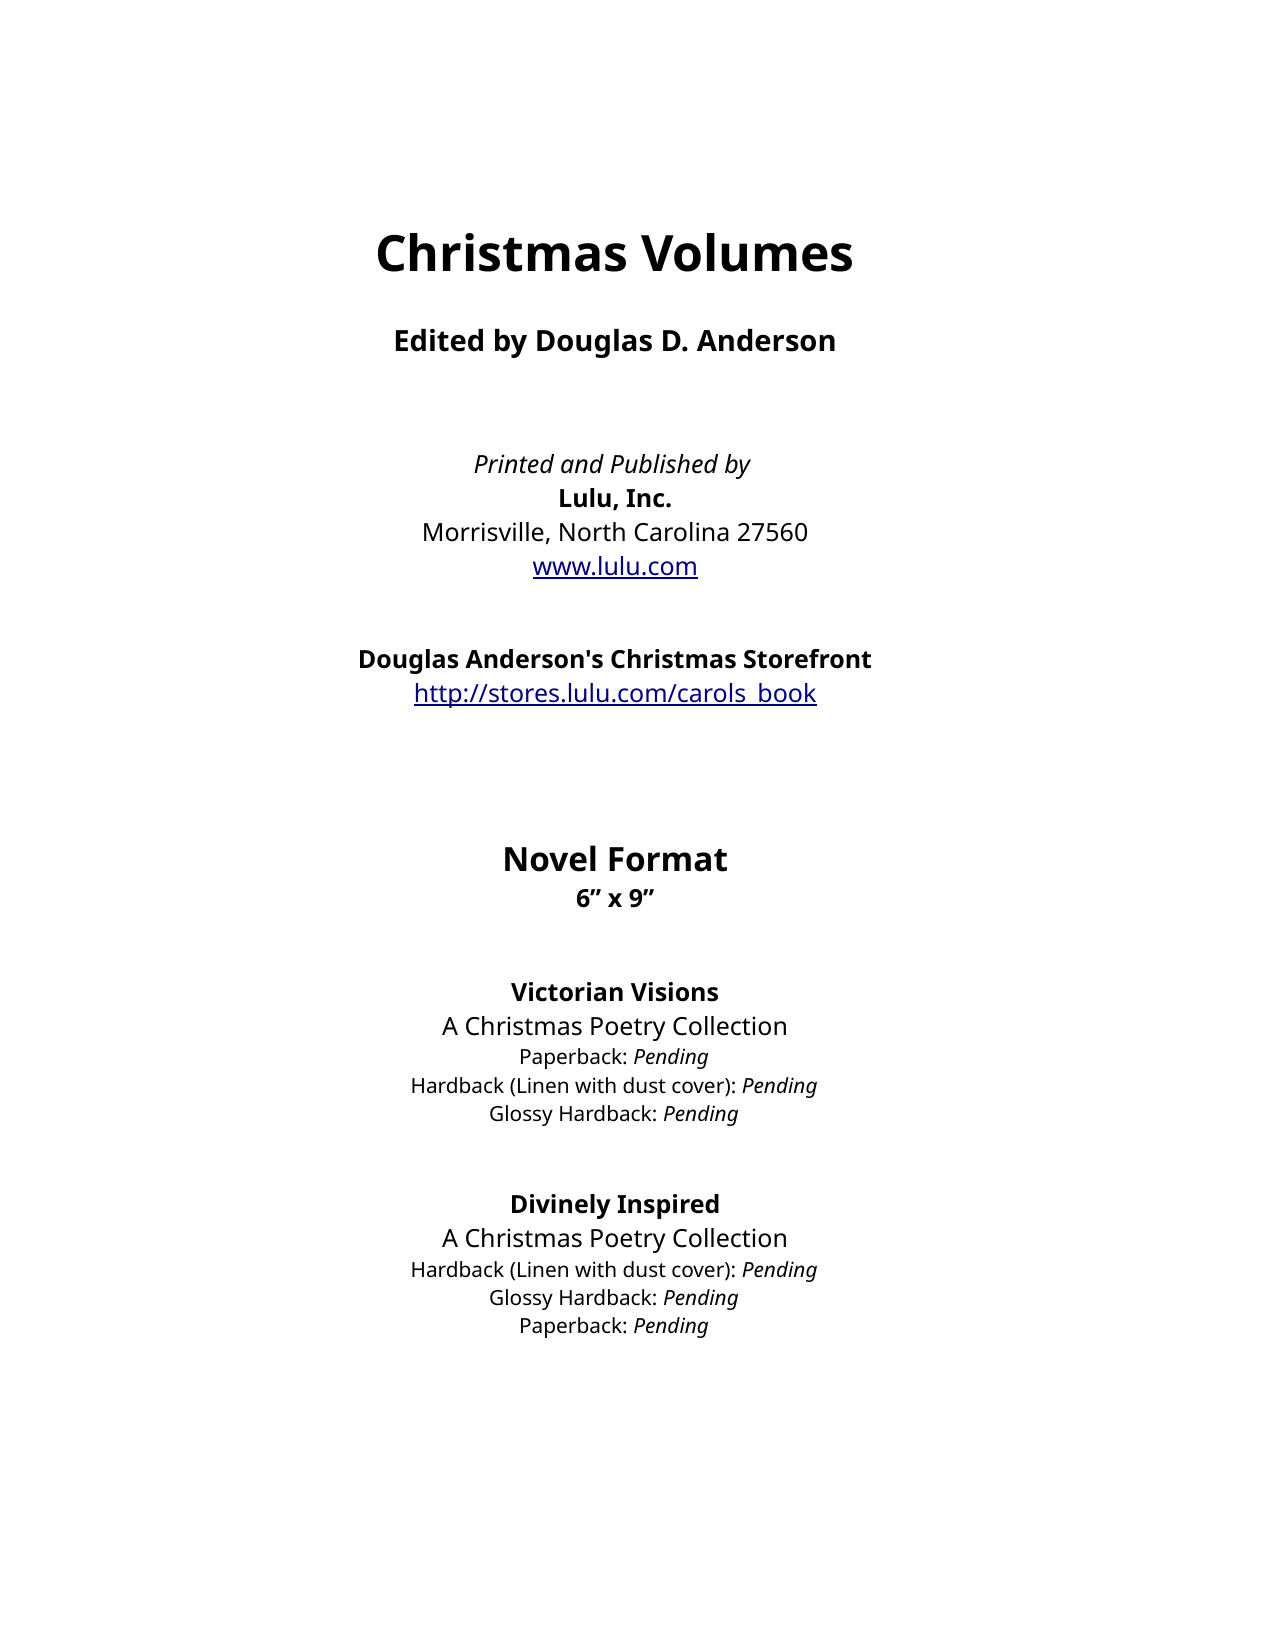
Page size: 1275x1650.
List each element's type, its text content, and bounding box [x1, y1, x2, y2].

text Printed and Published by Lulu, Inc. Morrisville, North Carolina 27560 www.lulu.com [150, 446, 1080, 582]
text Edited by Douglas D. Anderson [150, 320, 1080, 360]
text Victorian Visions A Christmas Poetry Collection Paperback: Pending Hardback (Linen with dust cover): Pending Glossy Hardback: Pending [150, 974, 1080, 1128]
text Divinely Inspired A Christmas Poetry Collection Hardback (Linen with dust cover): Pending Glossy Hardback: Pending Paperback: Pending [150, 1187, 1080, 1340]
text Christmas Volumes [150, 218, 1080, 286]
text Novel Format 6” x 9” [150, 836, 1080, 915]
text Douglas Anderson's Christmas Storefront http://stores.lulu.com/carols_book [150, 642, 1080, 710]
